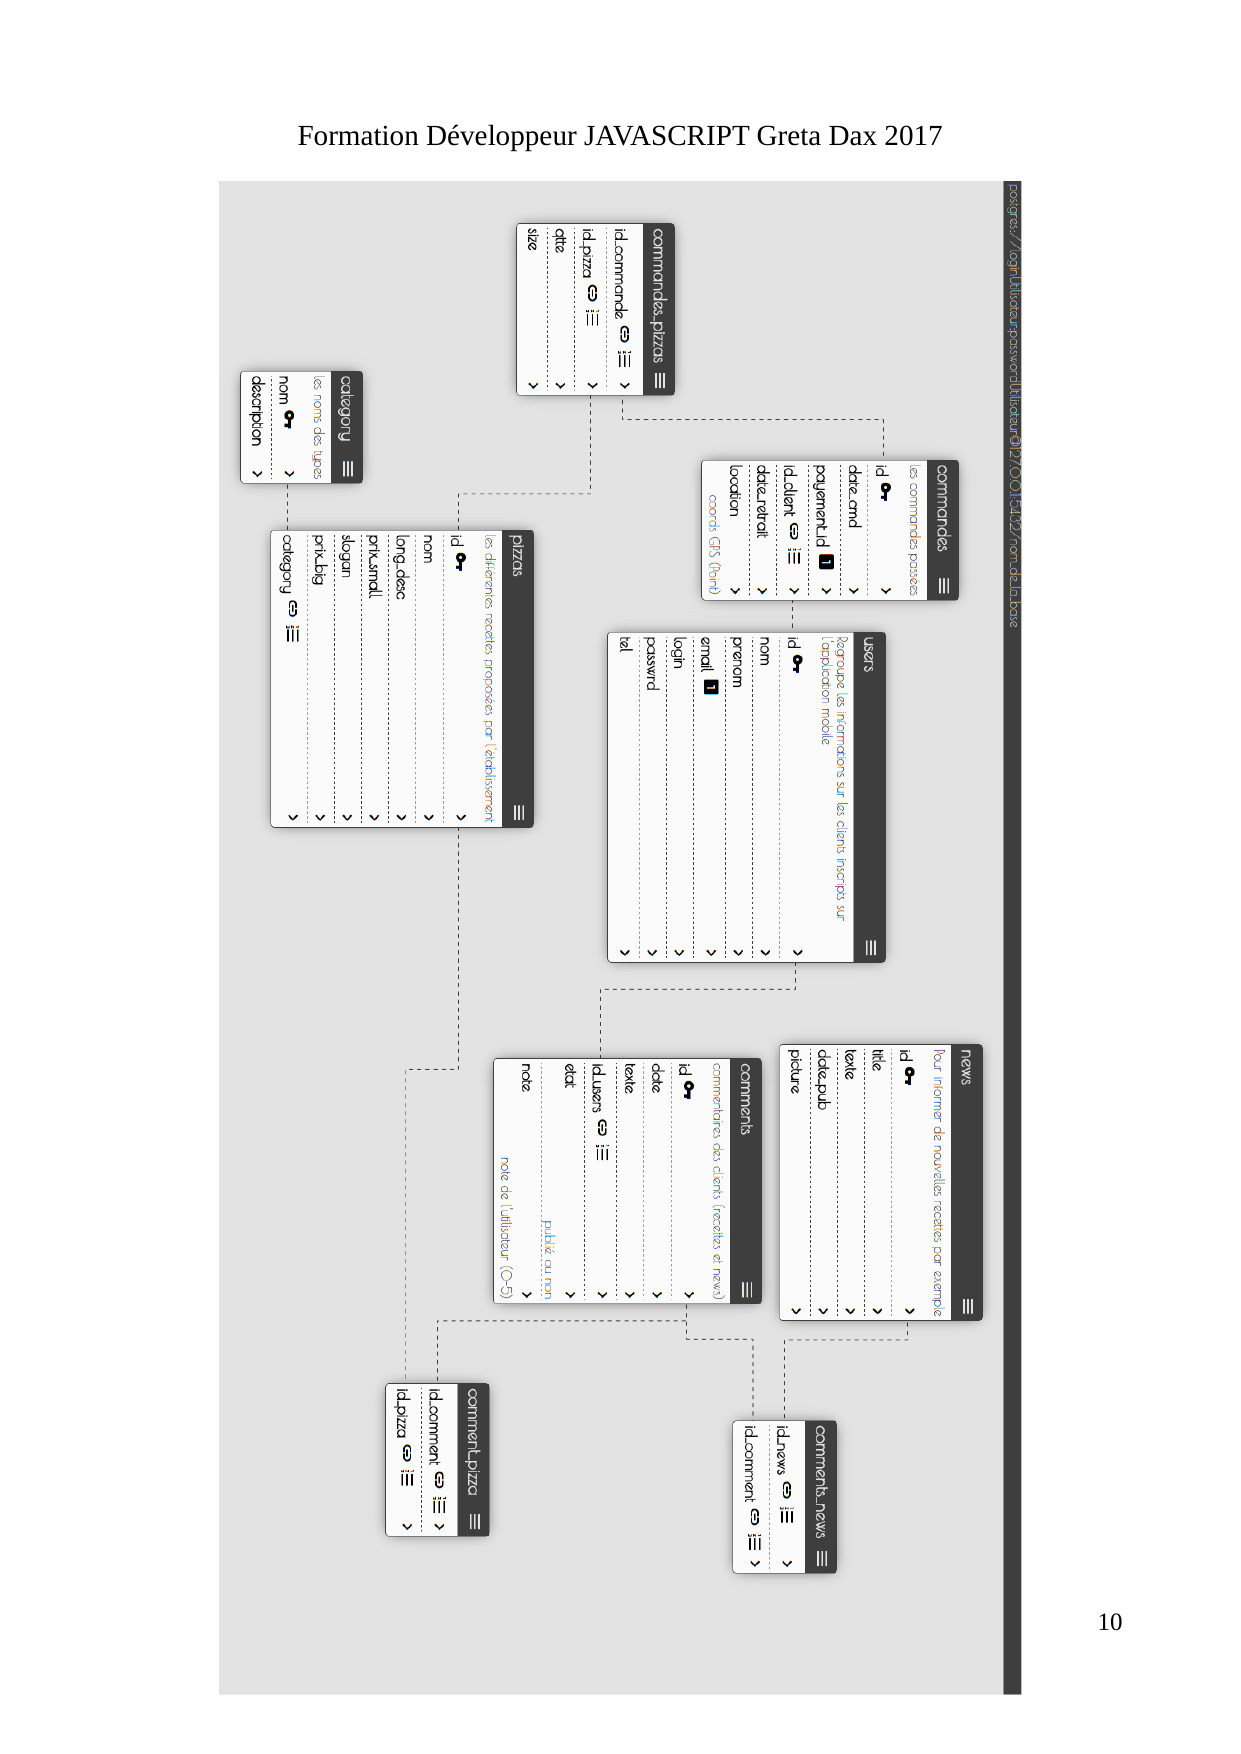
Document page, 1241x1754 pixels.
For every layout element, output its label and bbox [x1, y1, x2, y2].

picture [219, 181, 1022, 1695]
